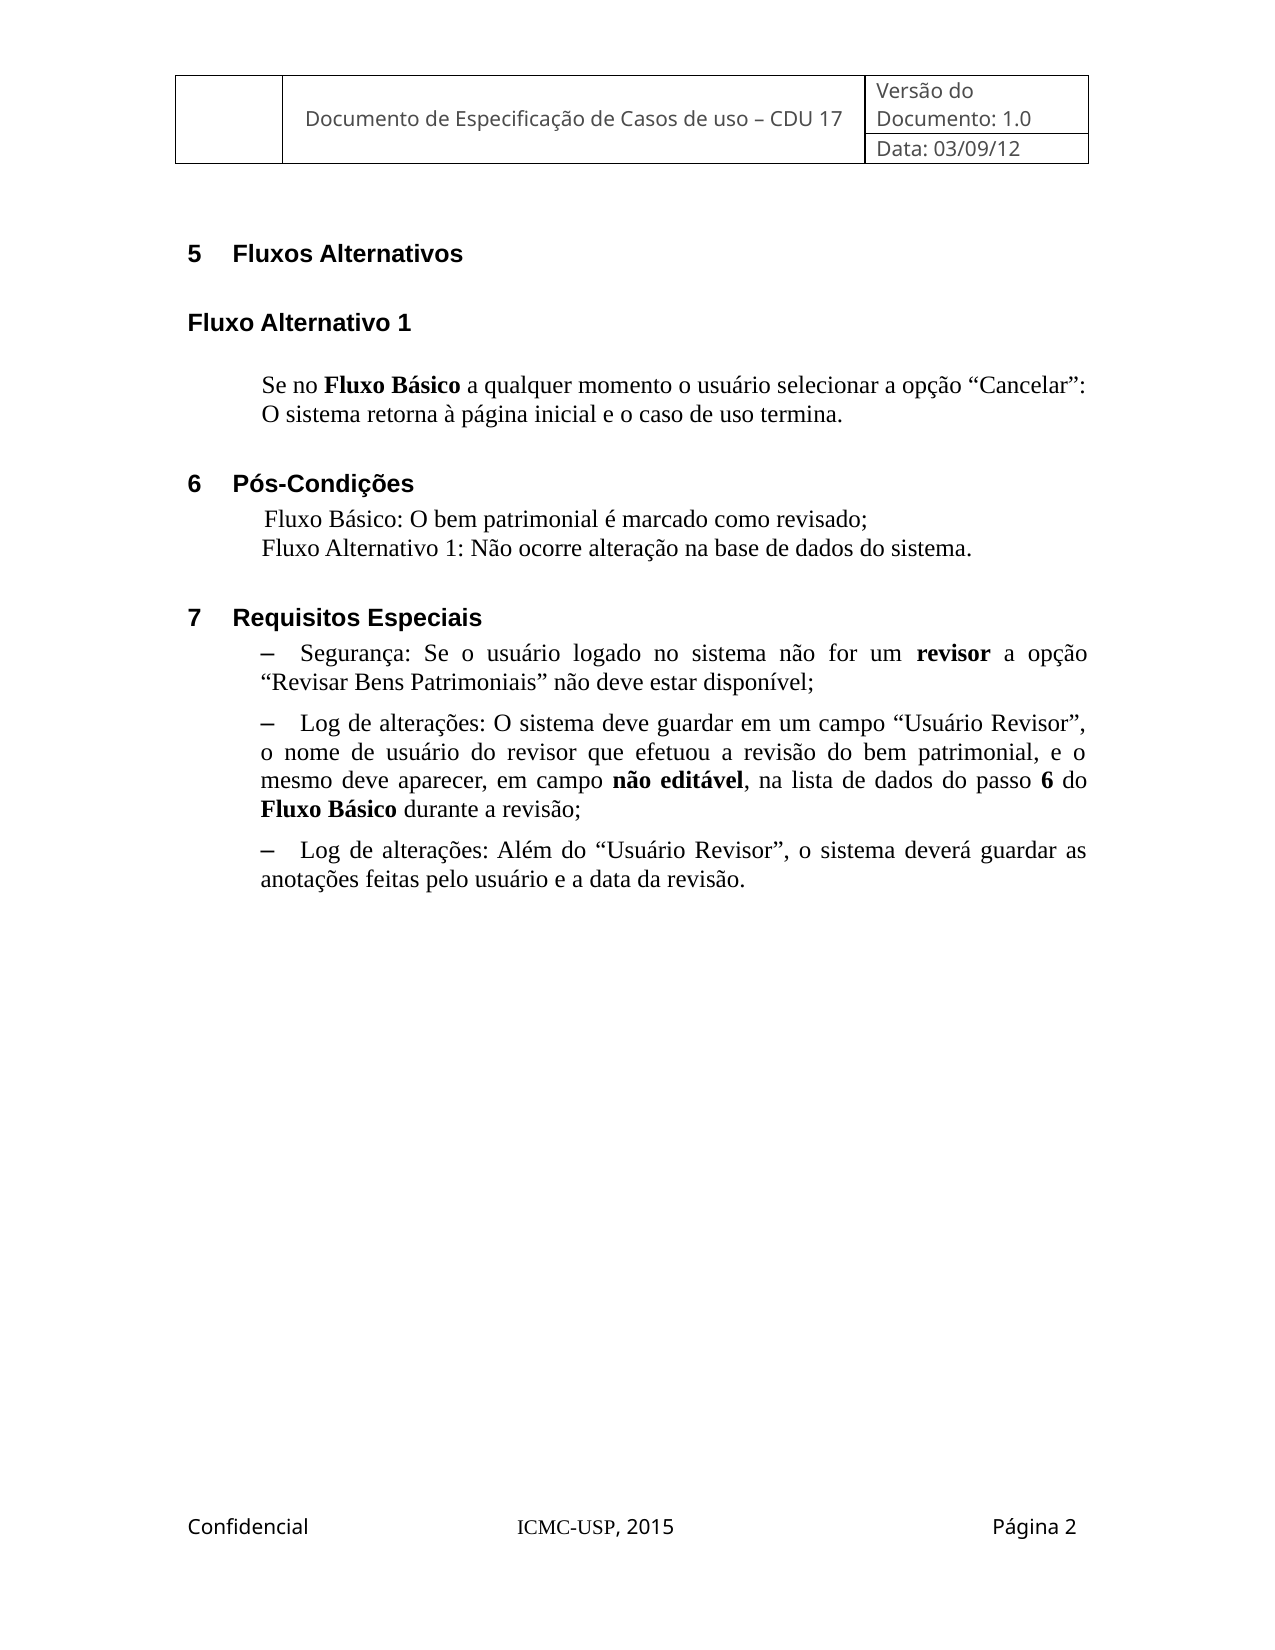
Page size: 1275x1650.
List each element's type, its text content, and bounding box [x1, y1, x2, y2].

subtitle Fluxo Alternativo 1 [187, 308, 1087, 337]
subtitle Fluxos Alternativos [187, 239, 1087, 267]
list Log de alterações: Além do “Usuário Revisor”, o sistema deverá guardar as anotações feitas pelo usuário e a data da revisão. [260, 836, 1087, 893]
text Fluxo Alternativo 1: Não ocorre alteração na base de dados do sistema. [187, 533, 1087, 562]
list Segurança: Se o usuário logado no sistema não for um revisor a opção “Revisar Bens Patrimoniais” não deve estar disponível; [260, 638, 1087, 696]
subtitle Requisitos Especiais [187, 603, 1087, 632]
subtitle Pós-Condições [187, 469, 1087, 498]
list Log de alterações: O sistema deve guardar em um campo “Usuário Revisor”, o nome de usuário do revisor que efetuou a revisão do bem patrimonial, e o mesmo deve aparecer, em campo não editável, na lista de dados do passo 6 do Fluxo Básico durante a revisão; [260, 708, 1087, 823]
text Fluxo Básico: O bem patrimonial é marcado como revisado; [264, 504, 1087, 533]
text Se no Fluxo Básico a qualquer momento o usuário selecionar a opção “Cancelar”: O sistema retorna à página inicial e o caso de uso termina. [187, 371, 1087, 428]
